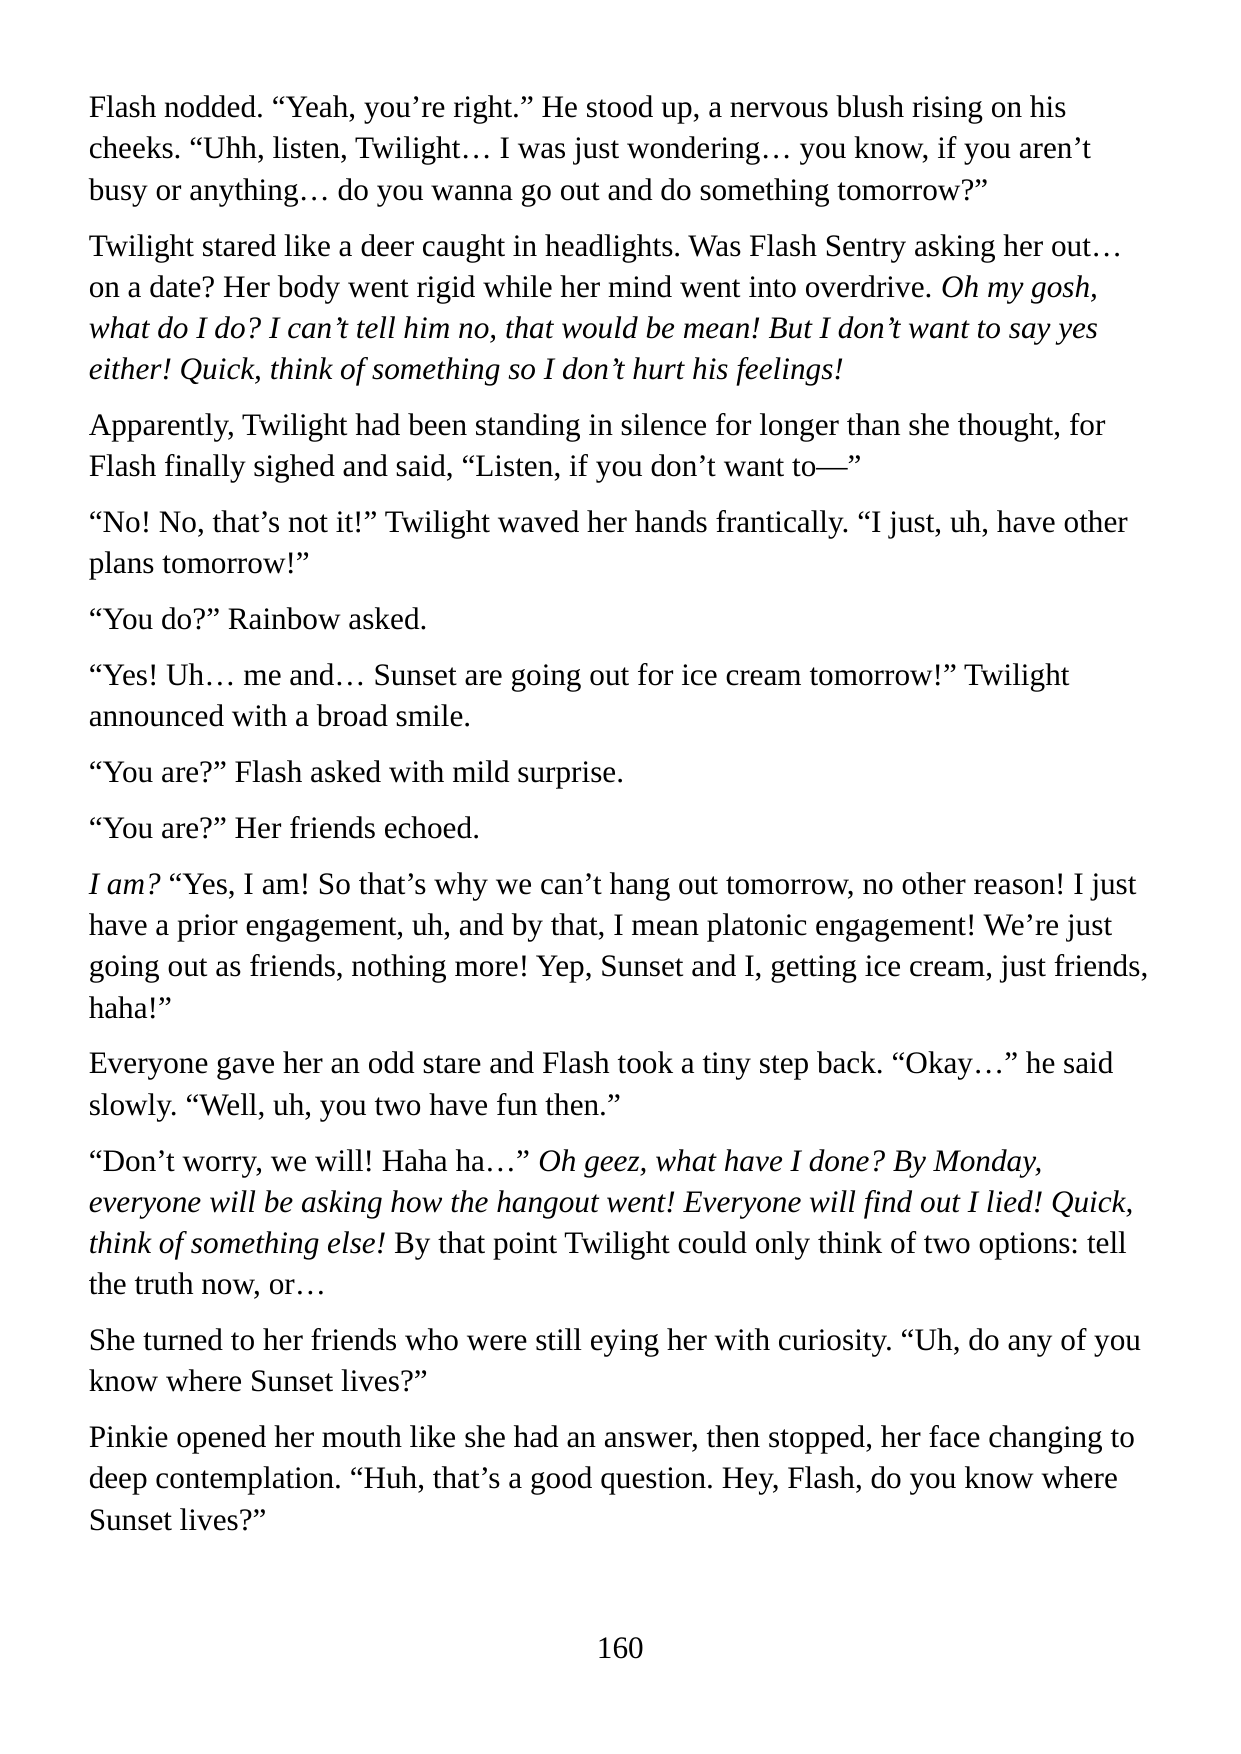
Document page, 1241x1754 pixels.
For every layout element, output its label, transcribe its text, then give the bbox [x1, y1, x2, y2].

text “You are?” Flash asked with mild surprise. [88, 753, 1152, 789]
text “No! No, that’s not it!” Twilight waved her hands frantically. “I just, uh, have other plans tomorrow!” [88, 503, 1152, 581]
text She turned to her friends who were still eying her with curiosity. “Uh, do any of you know where Sunset lives?” [88, 1321, 1152, 1399]
text Apparently, Twilight had been standing in silence for longer than she thought, for Flash finally sighed and said, “Listen, if you don’t want to—” [88, 406, 1152, 484]
text Pinkie opened her mouth like she had an answer, then stopped, her face changing to deep contemplation. “Huh, that’s a good question. Hey, Flash, do you know where Sunset lives?” [88, 1418, 1152, 1537]
text “Don’t worry, we will! Haha ha…” Oh geez, what have I done? By Monday, everyone will be asking how the hangout went! Everyone will find out I lied! Quick, think of something else! By that point Twilight could only think of two options: tell the truth now, or… [88, 1142, 1152, 1302]
text Twilight stared like a deer caught in headlights. Was Flash Sentry asking her out… on a date? Her body went rigid while her mind went into overdrive. Oh my gosh, what do I do? I can’t tell him no, that would be mean! But I don’t want to say yes either! Quick, think of something so I don’t hurt his feelings! [88, 227, 1152, 387]
text I am? “Yes, I am! So that’s why we can’t hang out tomorrow, no other reason! I just have a prior engagement, uh, and by that, I mean platonic engagement! We’re just going out as friends, nothing more! Yep, Sunset and I, getting ice cream, just friends, haha!” [88, 865, 1152, 1025]
text “Yes! Uh… me and… Sunset are going out for ice cream tomorrow!” Twilight announced with a broad smile. [88, 656, 1152, 734]
text Flash nodded. “Yeah, you’re right.” He stood up, a nervous blush rising on his cheeks. “Uhh, listen, Twilight… I was just wondering… you know, if you aren’t busy or anything… do you wanna go out and do something tomorrow?” [88, 88, 1152, 207]
text “You do?” Rainbow asked. [88, 601, 1152, 637]
text Everyone gave her an odd stare and Flash took a tiny step back. “Okay…” he said slowly. “Well, uh, you two have fun then.” [88, 1045, 1152, 1122]
text “You are?” Her friends echoed. [88, 809, 1152, 845]
